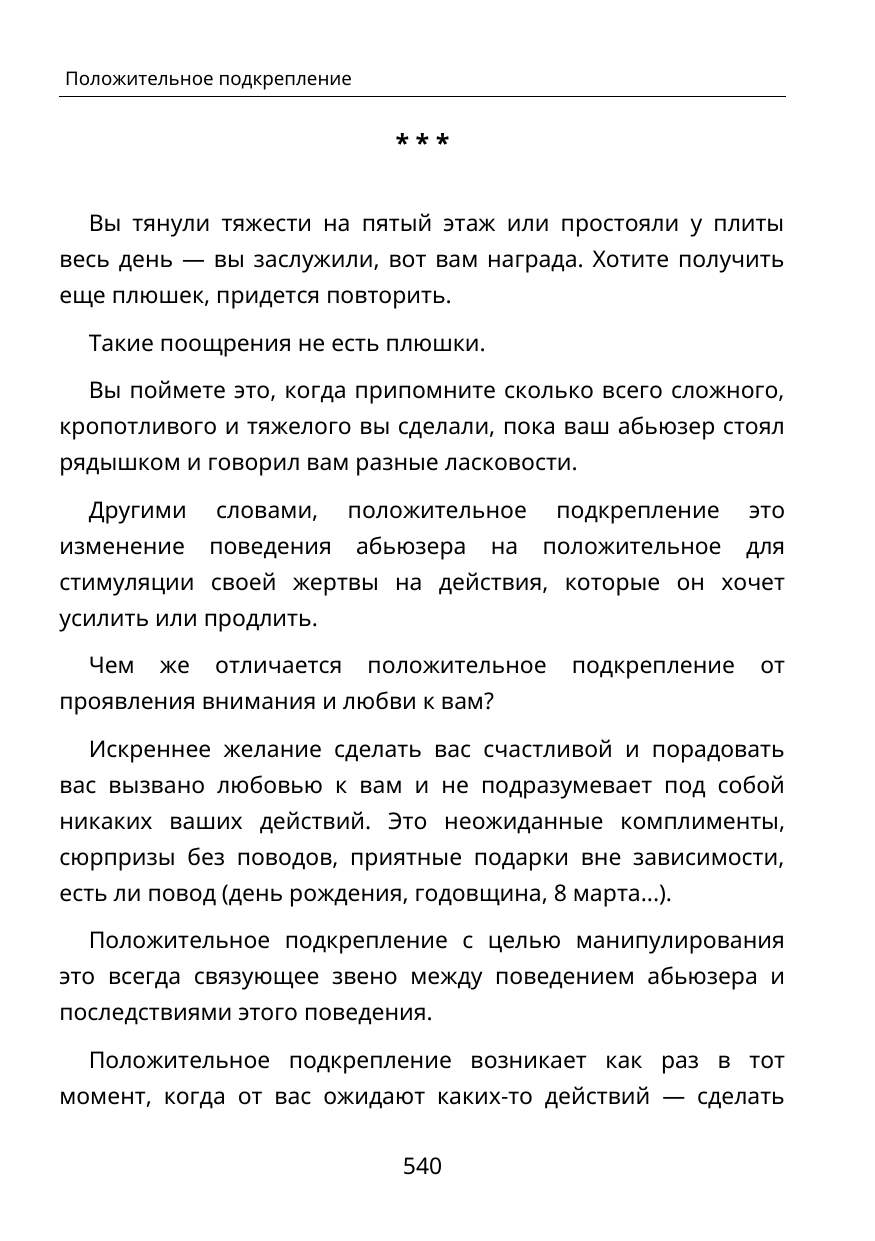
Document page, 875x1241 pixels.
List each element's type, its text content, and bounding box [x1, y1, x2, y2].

text Вы поймете это, когда припомните сколько всего сложного, кропотливого и тяжелого вы сделали, пока ваш абьюзер стоял рядышком и говорил вам разные ласковости. [59, 374, 786, 477]
text Положительное подкрепление с целью манипулирования это всегда связующее звено между поведением абьюзера и последствиями этого поведения. [59, 924, 786, 1027]
text Вы тянули тяжести на пятый этаж или простояли у плиты весь день — вы заслужили, вот вам награда. Хотите получить еще плюшек, придется повторить. [59, 207, 786, 310]
text Искреннее желание сделать вас счастливой и порадовать вас вызвано любовью к вам и не подразумевает под собой никаких ваших действий. Это неожиданные комплименты, сюрпризы без поводов, приятные подарки вне зависимости, есть ли повод (день рождения, годовщина, 8 марта...). [59, 733, 786, 908]
text Чем же отличается положительное подкрепление от проявления внимания и любви к вам? [59, 649, 786, 716]
subtitle * * * [59, 126, 786, 160]
text Другими словами, положительное подкрепление это изменение поведения абьюзера на положительное для стимуляции своей жертвы на действия, которые он хочет усилить или продлить. [59, 494, 786, 633]
text Положительное подкрепление возникает как раз в тот момент, когда от вас ожидают каких-то действий — сделать [59, 1044, 786, 1111]
text Такие поощрения не есть плюшки. [59, 326, 786, 358]
